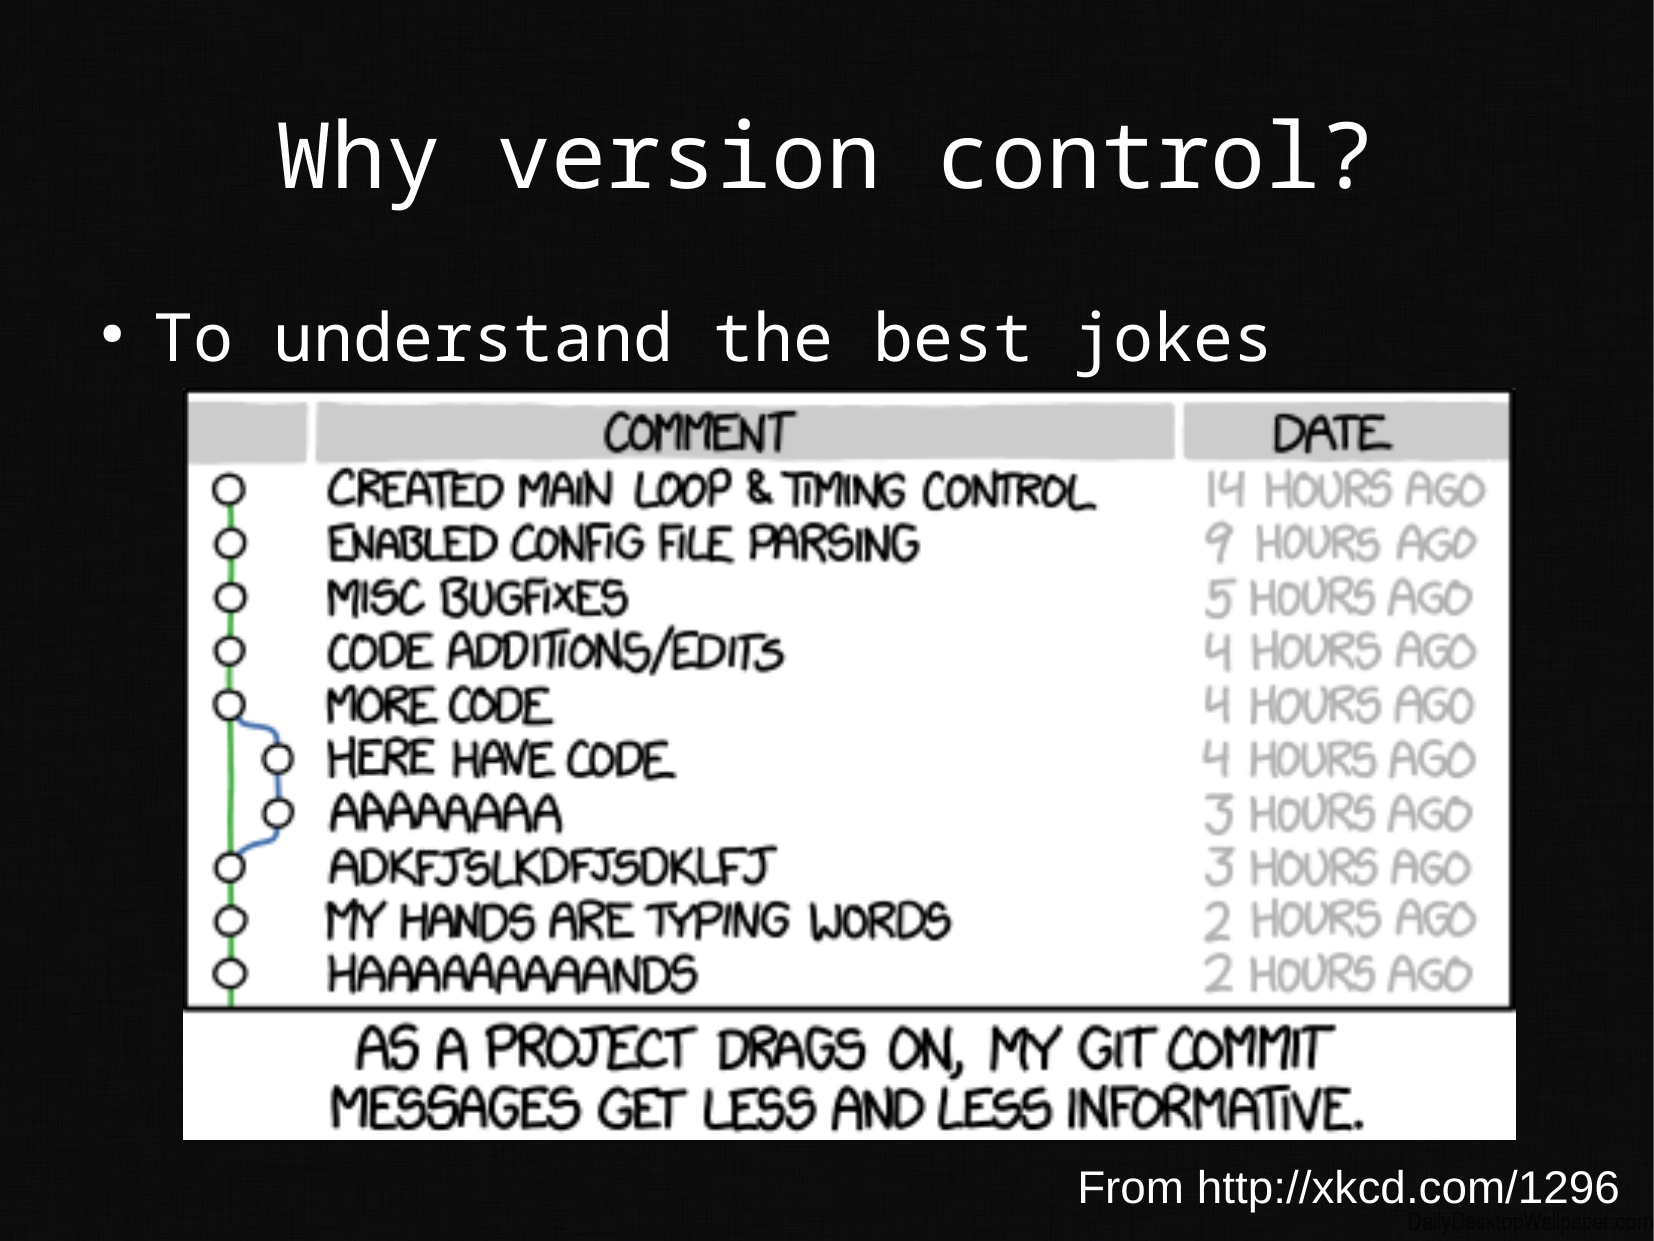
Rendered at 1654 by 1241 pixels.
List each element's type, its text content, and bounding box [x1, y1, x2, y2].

title Why version control? [82, 49, 1571, 257]
picture [0, 0, 1654, 1241]
text_box From http://xkcd.com/1296 [1062, 1155, 1636, 1222]
list To understand the best jokes [82, 290, 1571, 1010]
